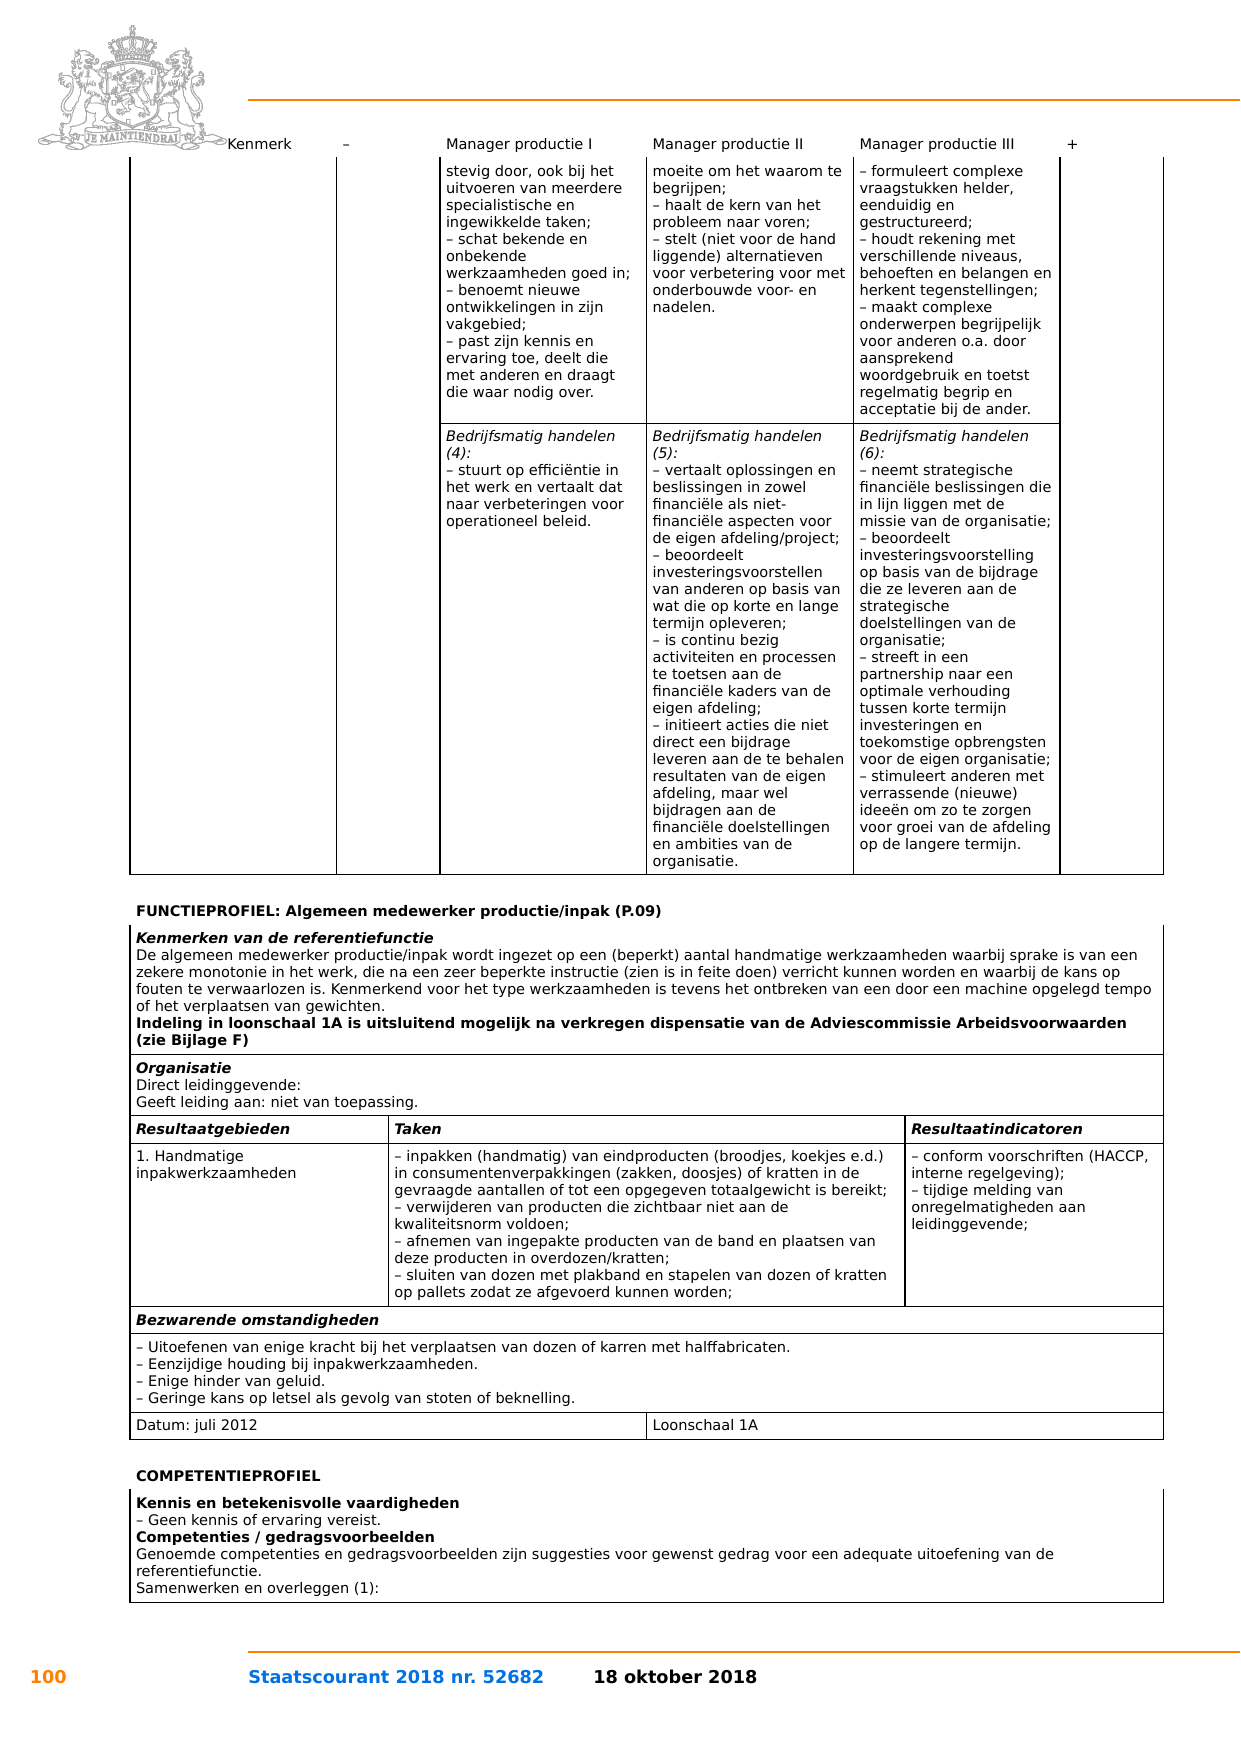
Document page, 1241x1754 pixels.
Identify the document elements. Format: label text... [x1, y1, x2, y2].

table_cell – formuleert complexe vraagstukken helder, eenduidig en gestructureerd; – houdt rekening met verschillende niveaus, behoeften en belangen en herkent tegenstellingen; – maakt complexe onderwerpen begrijpelijk voor anderen o.a. door aansprekend woordgebruik en toetst regelmatig begrip en acceptatie bij de ander. [854, 158, 1059, 422]
table_cell Bedrijfsmatig handelen (4): – stuurt op efficiëntie in het werk en vertaalt dat naar verbeteringen voor operationeel beleid. [441, 424, 646, 874]
table_cell Taken [389, 1116, 904, 1143]
table_cell – Uitoefenen van enige kracht bij het verplaatsen van dozen of karren met halffabricaten. – Eenzijdige houding bij inpakwerkzaamheden. – Enige hinder van geluid. – Geringe kans op letsel als gevolg van stoten of beknelling. [131, 1334, 1163, 1412]
table_cell Datum: juli 2012 [131, 1413, 646, 1439]
table_cell – conform voorschriften (HACCP, interne regelgeving); – tijdige melding van onregelmatigheden aan leidinggevende; [906, 1144, 1163, 1306]
table_cell [337, 423, 439, 874]
table_cell [131, 423, 336, 874]
table_cell Kennis en betekenisvolle vaardigheden – Geen kennis of ervaring vereist. Competenties / gedragsvoorbeelden Genoemde competenties en gedragsvoorbeelden zijn suggesties voor gewenst gedrag voor een adequate uitoefening van de referentiefunctie. Samenwerken en overleggen (1): [131, 1490, 1163, 1602]
table_cell Organisatie Direct leidinggevende: Geeft leiding aan: niet van toepassing. [131, 1055, 1163, 1115]
table_header Manager productie II [647, 131, 853, 157]
table_cell Kenmerken van de referentiefunctie De algemeen medewerker productie/inpak wordt ingezet op een (beperkt) aantal handmatige werkzaamheden waarbij sprake is van een zekere monotonie in het werk, die na een zeer beperkte instructie (zien is in feite doen) verricht kunnen worden en waarbij de kans op fouten te verwaarlozen is. Kenmerkend voor het type werkzaamheden is tevens het ontbreken van een door een machine opgelegd tempo of het verplaatsen van gewichten. Indeling in loonschaal 1A is uitsluitend mogelijk na verkregen dispensatie van de Adviescommissie Arbeidsvoorwaarden (zie Bijlage F) [131, 926, 1163, 1054]
table_cell [1061, 158, 1163, 422]
table_header + [1061, 131, 1163, 157]
table_cell Bedrijfsmatig handelen (6): – neemt strategische financiële beslissingen die in lijn liggen met de missie van de organisatie; – beoordeelt investeringsvoorstelling op basis van de bijdrage die ze leveren aan de strategische doelstellingen van de organisatie; – streeft in een partnership naar een optimale verhouding tussen korte termijn investeringen en toekomstige opbrengsten voor de eigen organisatie; – stimuleert anderen met verrassende (nieuwe) ideeën om zo te zorgen voor groei van de afdeling op de langere termijn. [854, 424, 1059, 874]
table_cell Resultaatindicatoren [906, 1116, 1163, 1143]
table_header FUNCTIEPROFIEL: Algemeen medewerker productie/inpak (P.09) [131, 898, 1163, 924]
table_header Manager productie III [854, 131, 1059, 157]
table_header Manager productie I [441, 131, 646, 157]
table_cell [131, 158, 336, 422]
table_cell [1061, 423, 1163, 874]
table_cell 1. Handmatige inpakwerkzaamheden [131, 1144, 388, 1306]
table_cell Bezwarende omstandigheden [131, 1307, 1163, 1333]
table_cell Resultaatgebieden [131, 1116, 388, 1143]
table_cell [337, 158, 439, 422]
picture [38, 25, 227, 150]
table_cell – inpakken (handmatig) van eindproducten (broodjes, koekjes e.d.) in consumentenverpakkingen (zakken, doosjes) of kratten in de gevraagde aantallen of tot een opgegeven totaalgewicht is bereikt; – verwijderen van producten die zichtbaar niet aan de kwaliteitsnorm voldoen; – afnemen van ingepakte producten van de band en plaatsen van deze producten in overdozen/kratten; – sluiten van dozen met plakband en stapelen van dozen of kratten op pallets zodat ze afgevoerd kunnen worden; [389, 1144, 904, 1306]
table_cell moeite om het waarom te begrijpen; – haalt de kern van het probleem naar voren; – stelt (niet voor de hand liggende) alternatieven voor verbetering voor met onderbouwde voor- en nadelen. [647, 158, 853, 422]
table_cell stevig door, ook bij het uitvoeren van meerdere specialistische en ingewikkelde taken; – schat bekende en onbekende werkzaamheden goed in; – benoemt nieuwe ontwikkelingen in zijn vakgebied; – past zijn kennis en ervaring toe, deelt die met anderen en draagt die waar nodig over. [441, 158, 646, 422]
table_cell Loonschaal 1A [647, 1413, 1163, 1439]
table_header – [337, 131, 439, 157]
table_header COMPETENTIEPROFIEL [131, 1463, 1163, 1489]
table_header Kenmerk [131, 131, 336, 157]
table_cell Bedrijfsmatig handelen (5): – vertaalt oplossingen en beslissingen in zowel financiële als niet-financiële aspecten voor de eigen afdeling/project; – beoordeelt investeringsvoorstellen van anderen op basis van wat die op korte en lange termijn opleveren; – is continu bezig activiteiten en processen te toetsen aan de financiële kaders van de eigen afdeling; – initieert acties die niet direct een bijdrage leveren aan de te behalen resultaten van de eigen afdeling, maar wel bijdragen aan de financiële doelstellingen en ambities van de organisatie. [647, 424, 853, 874]
